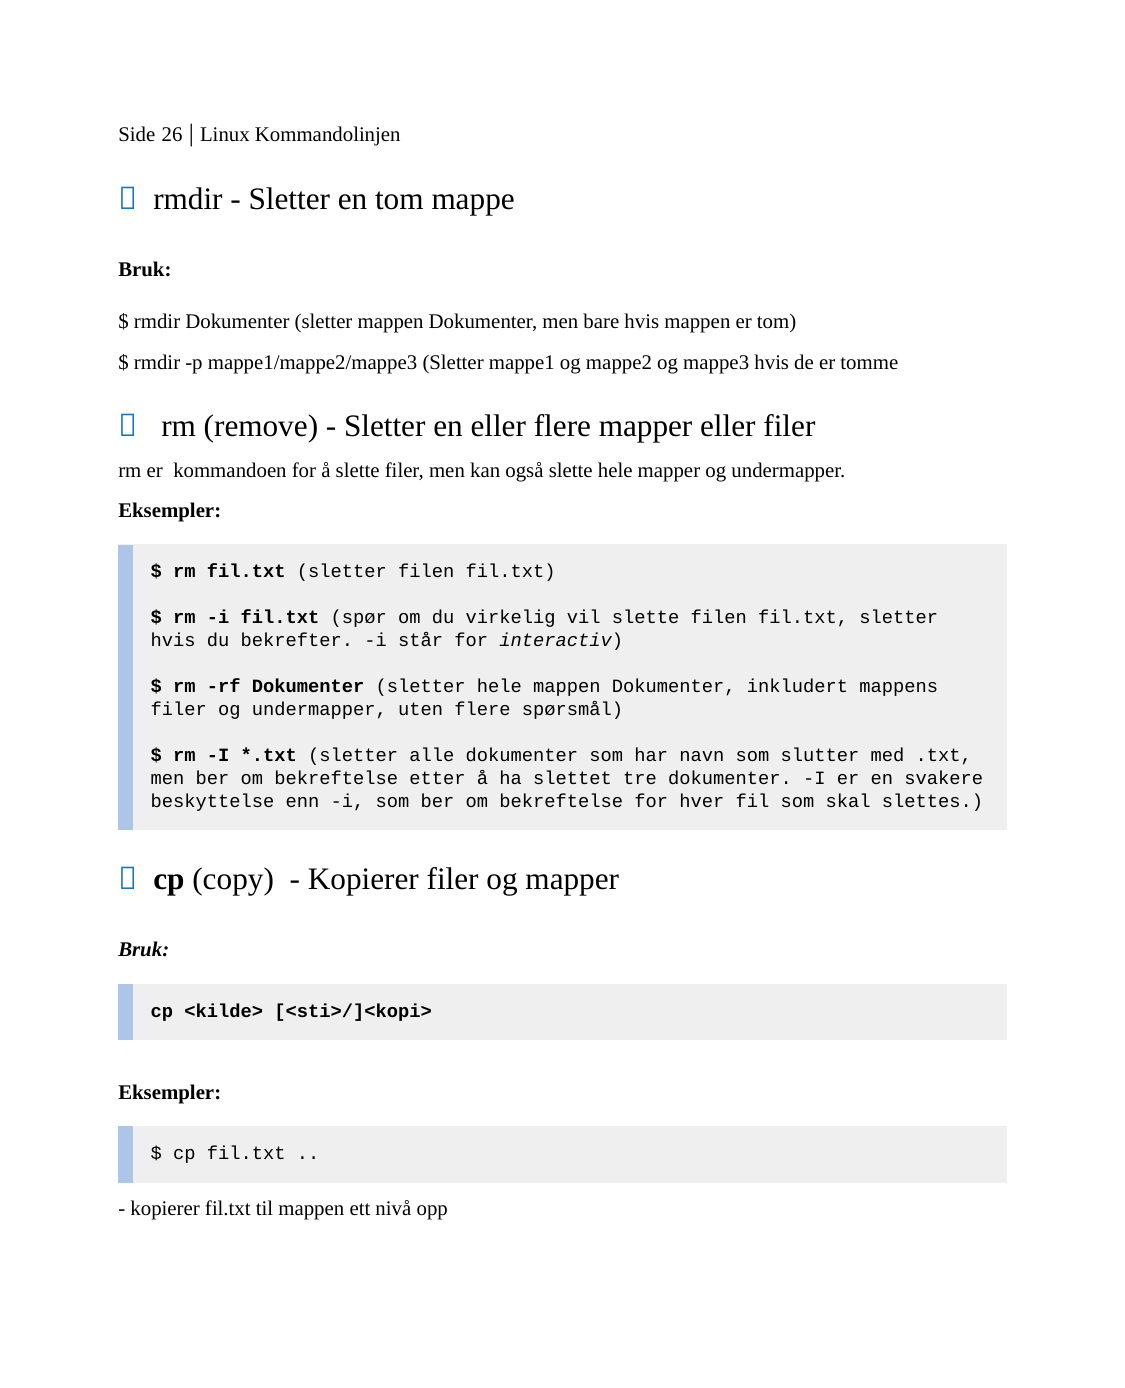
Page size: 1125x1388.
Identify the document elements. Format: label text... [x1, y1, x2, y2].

text $ rmdir -p mappe1/mappe2/mappe3 (Sletter mappe1 og mappe2 og mappe3 hvis de er tomme [118, 350, 1007, 374]
text Bruk: $ rmdir Dokumenter (sletter mappen Dokumenter, men bare hvis mappen er tom) [118, 231, 1007, 333]
text Eksempler: [118, 498, 1007, 522]
text rm er kommandoen for å slette filer, men kan også slette hele mapper og undermapper. [118, 458, 1007, 482]
text $ rm fil.txt (sletter filen fil.txt) $ rm -i fil.txt (spør om du virkelig vil slette filen fil.txt, sletter hvis du bekrefter. -i står for interactiv) $ rm -rf Dokumenter (sletter hele mappen Dokumenter, inkludert mappens filer og undermapper, uten flere spørsmål) $ rm -I *.txt (sletter alle dokumenter som har navn som slutter med .txt, men ber om bekreftelse etter å ha slettet tre dokumenter. -I er en svakere beskyttelse enn -i, som ber om bekreftelse for hver fil som skal slettes.) [118, 544, 1007, 830]
subtitle  rmdir - Sletter en tom mappe [118, 176, 1007, 219]
text Eksempler: [118, 1054, 1007, 1104]
text $ cp fil.txt .. [133, 1126, 1007, 1183]
text cp <kilde> [<sti>/]<kopi> [133, 984, 1007, 1040]
subtitle  cp (copy) - Kopierer filer og mapper [118, 856, 1007, 899]
text - kopierer fil.txt til mappen ett nivå opp [118, 1196, 1007, 1246]
text Bruk: [118, 911, 1007, 961]
subtitle  rm (remove) - Sletter en eller flere mapper eller filer [118, 403, 1007, 445]
